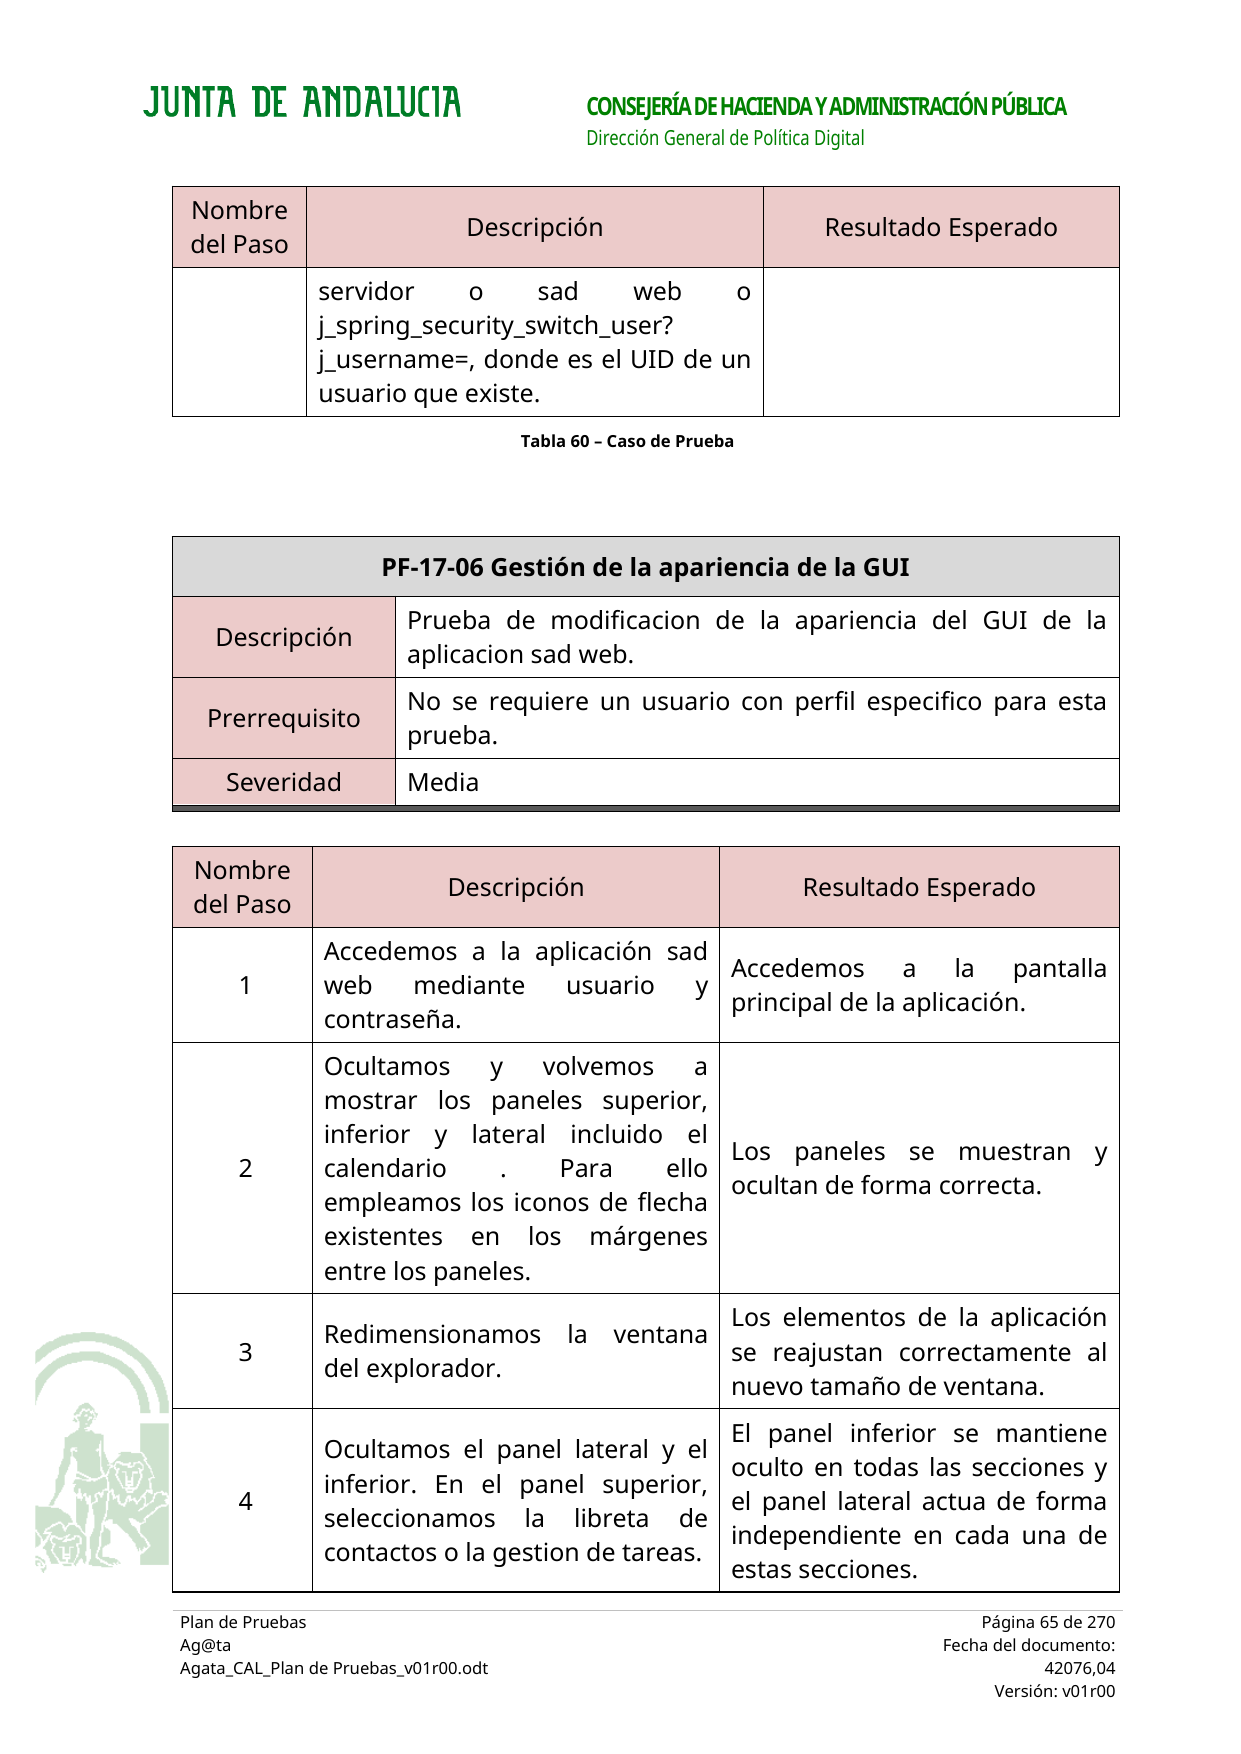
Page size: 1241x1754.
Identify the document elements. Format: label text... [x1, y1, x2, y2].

table_cell 1 [173, 928, 312, 1042]
table_cell 4 [173, 1409, 312, 1591]
table_cell Prerrequisito [173, 678, 395, 758]
table_cell servidor o sad web o j_spring_security_switch_user?j_username=, donde es el UID de un usuario que existe. [307, 268, 763, 416]
table_cell Redimensionamos la ventana del explorador. [313, 1294, 719, 1408]
table_cell Ocultamos y volvemos a mostrar los paneles superior, inferior y lateral incluido el calendario . Para ello empleamos los iconos de flecha existentes en los márgenes entre los paneles. [313, 1043, 719, 1293]
table_cell 3 [173, 1294, 312, 1408]
table_header Nombre del Paso [173, 187, 306, 267]
table_header Resultado Esperado [720, 847, 1119, 927]
table_cell No se requiere un usuario con perfil especifico para esta prueba. [396, 678, 1119, 758]
table_cell Los elementos de la aplicación se reajustan correctamente al nuevo tamaño de ventana. [720, 1294, 1119, 1408]
table_cell Prueba de modificacion de la apariencia del GUI de la aplicacion sad web. [396, 597, 1119, 677]
table_cell Media [396, 759, 1119, 804]
table_cell Severidad [173, 759, 395, 804]
table_cell Descripción [173, 597, 395, 677]
table_cell Ocultamos el panel lateral y el inferior. En el panel superior, seleccionamos la libreta de contactos o la gestion de tareas. [313, 1409, 719, 1591]
table_header PF-17-06 Gestión de la apariencia de la GUI [173, 537, 1119, 596]
text Tabla 60 – Caso de Prueba [148, 429, 1107, 452]
table_cell El panel inferior se mantiene oculto en todas las secciones y el panel lateral actua de forma independiente en cada una de estas secciones. [720, 1409, 1119, 1591]
table_header Nombre del Paso [173, 847, 312, 927]
table_cell Los paneles se muestran y ocultan de forma correcta. [720, 1043, 1119, 1293]
table_cell Accedemos a la aplicación sad web mediante usuario y contraseña. [313, 928, 719, 1042]
picture [143, 86, 461, 117]
table_cell 2 [173, 1043, 312, 1293]
table_header Descripción [313, 847, 719, 927]
table_header Descripción [307, 187, 763, 267]
table_cell [173, 806, 1119, 811]
table_cell [173, 268, 306, 416]
table_cell Accedemos a la pantalla principal de la aplicación. [720, 928, 1119, 1042]
table_header Resultado Esperado [764, 187, 1119, 267]
table_cell [764, 268, 1119, 416]
